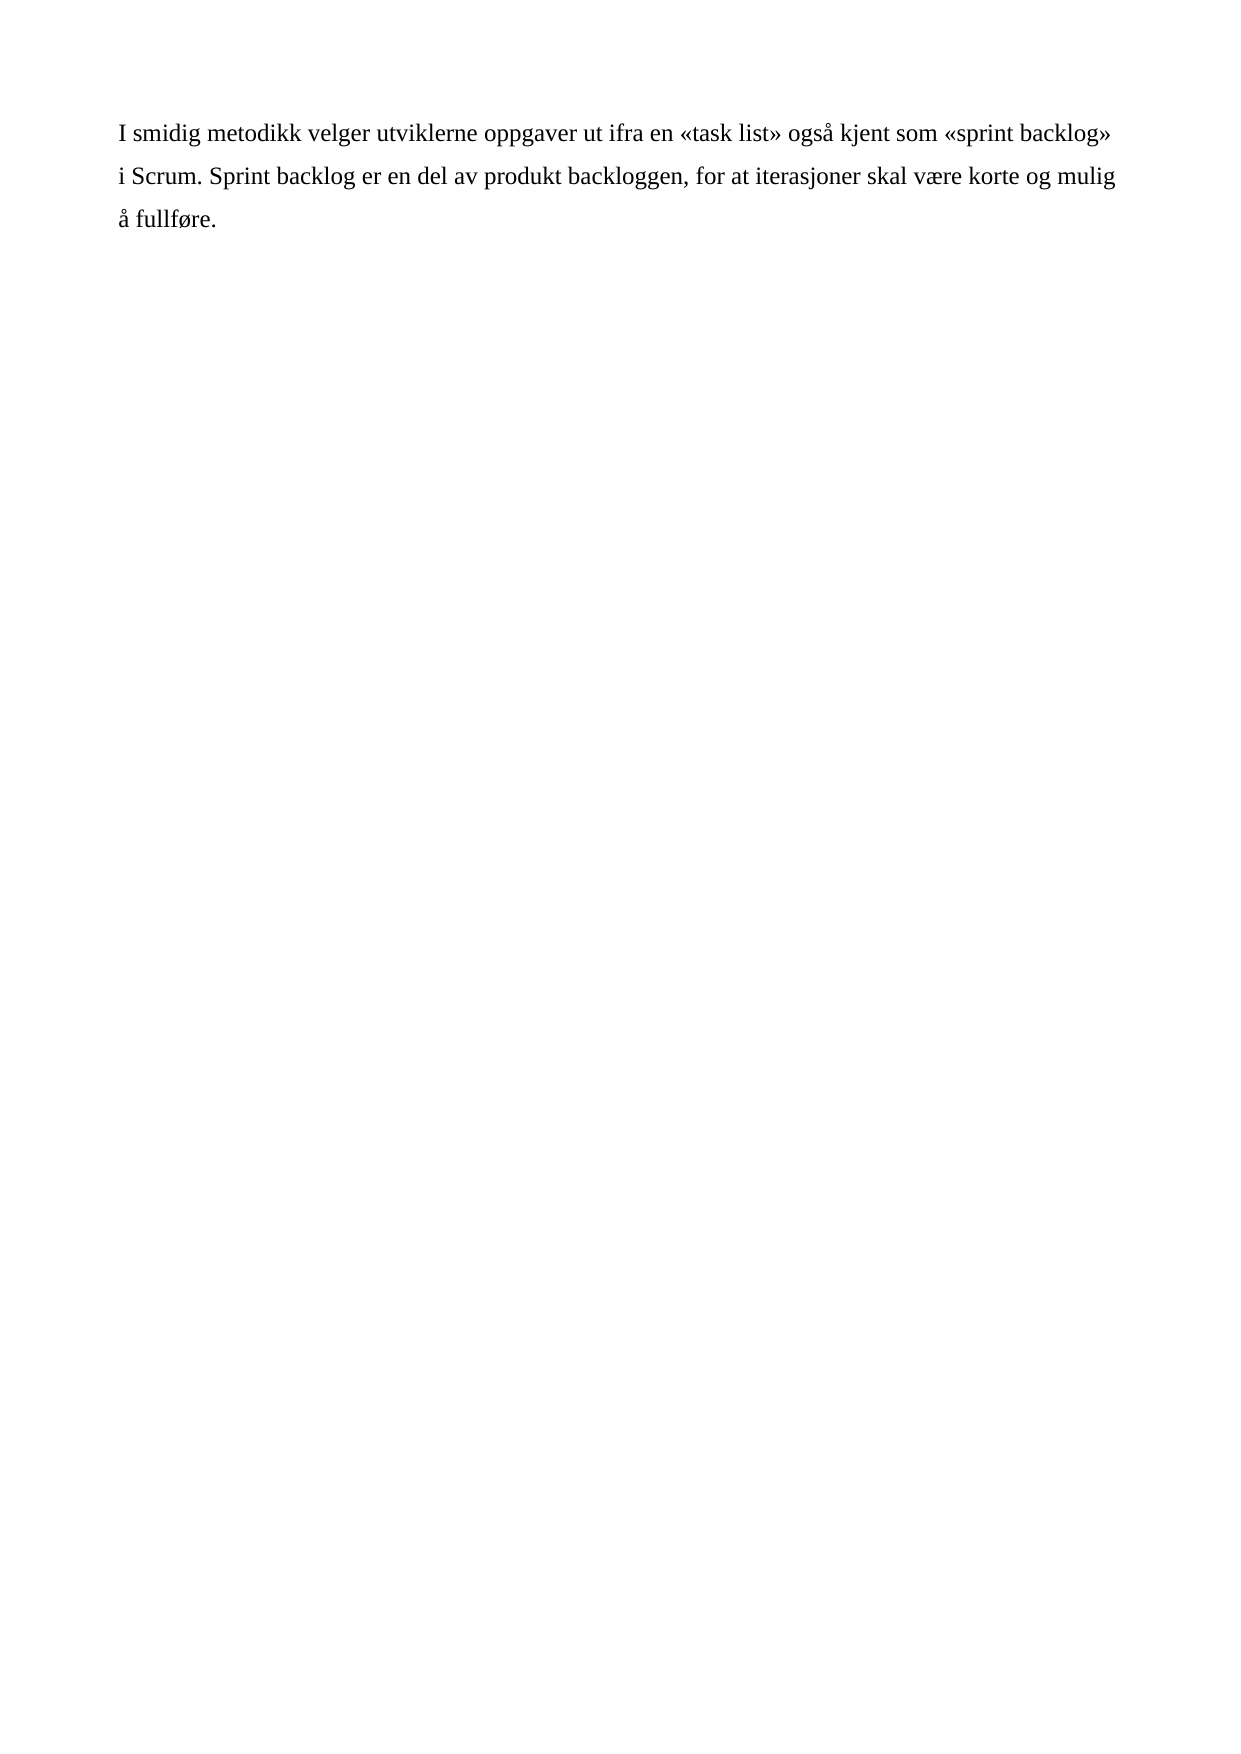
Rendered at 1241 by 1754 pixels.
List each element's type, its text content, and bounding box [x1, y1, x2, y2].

text I smidig metodikk velger utviklerne oppgaver ut ifra en «task list» også kjent som «sprint backlog» i Scrum. Sprint backlog er en del av produkt backloggen, for at iterasjoner skal være korte og mulig å fullføre. [118, 118, 1122, 233]
